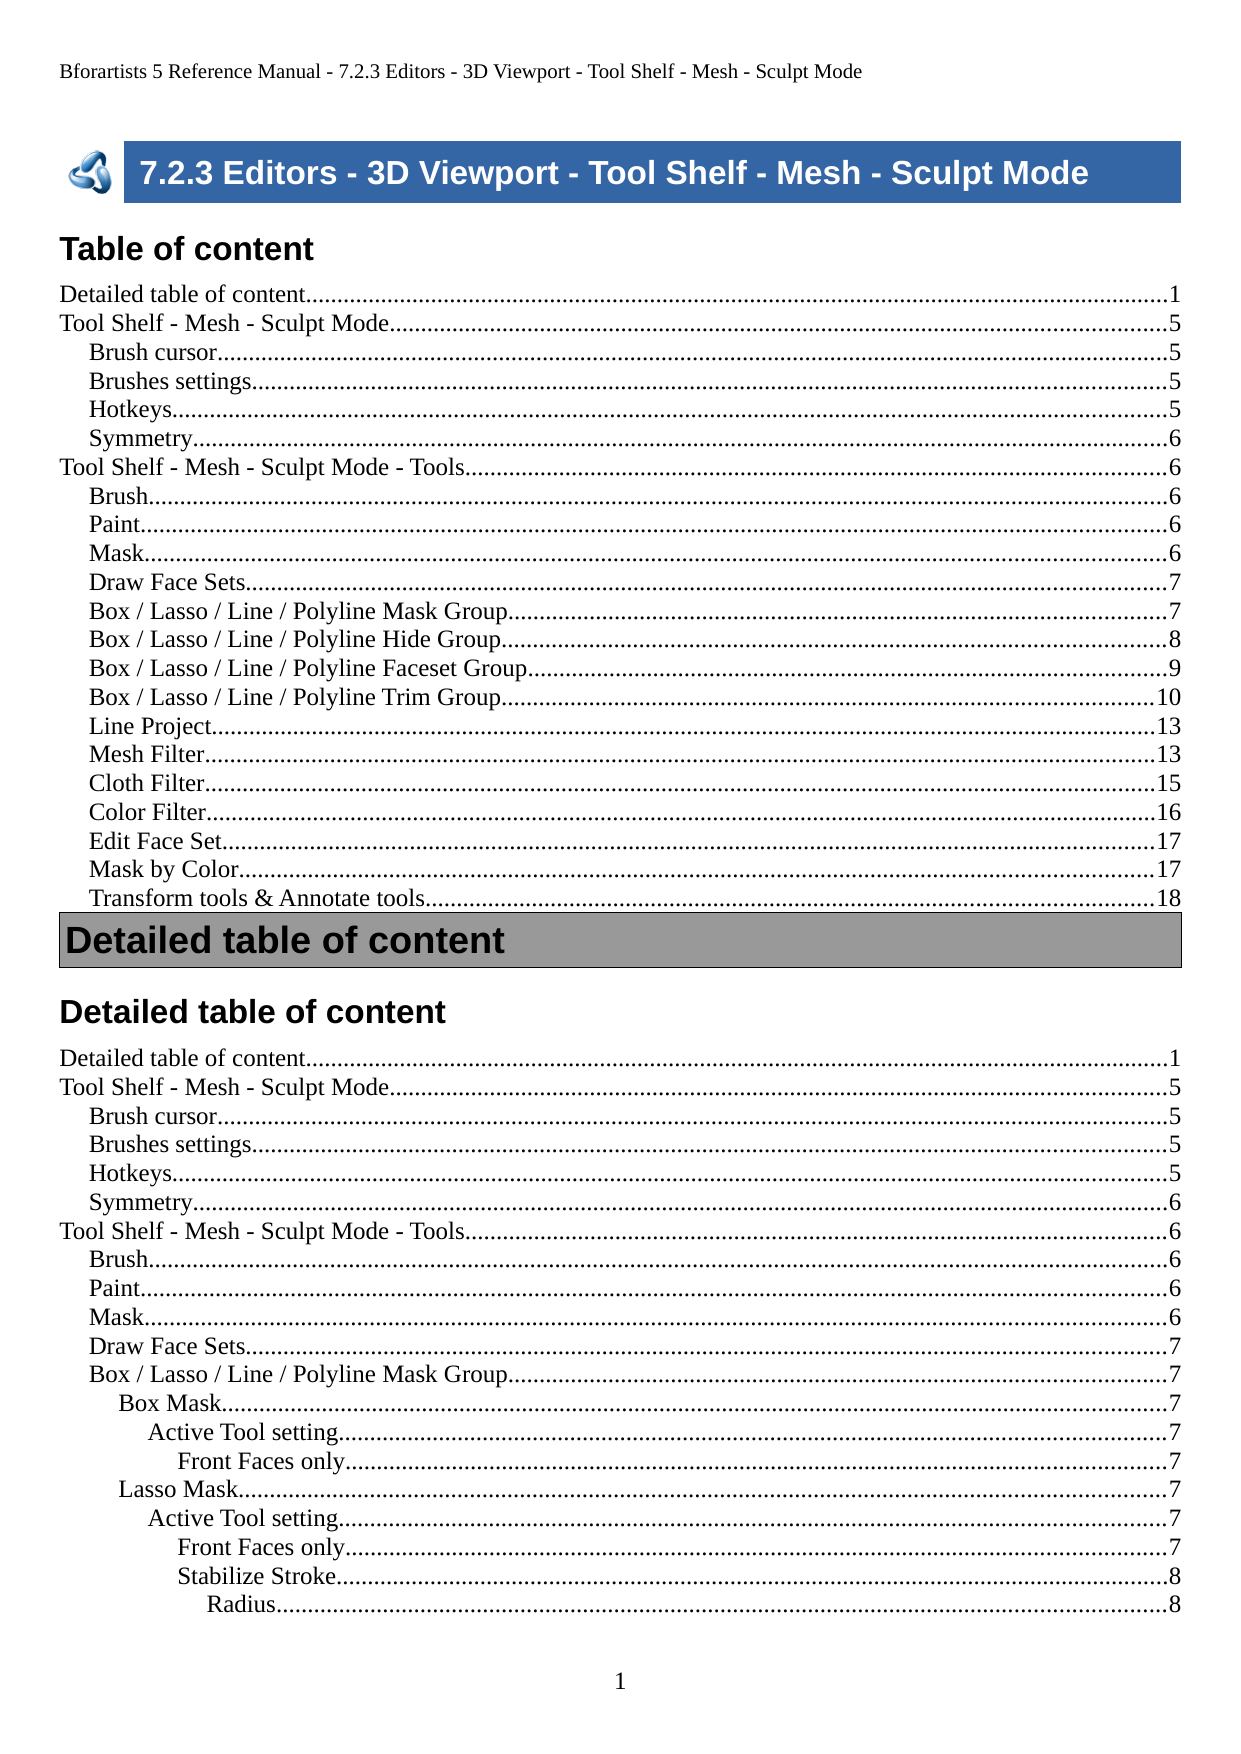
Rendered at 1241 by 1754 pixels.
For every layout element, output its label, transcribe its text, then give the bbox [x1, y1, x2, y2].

text Brushes settings 5 [88, 1129, 1181, 1158]
subtitle Detailed table of content [59, 992, 1181, 1031]
text Color Filter 16 [88, 797, 1181, 826]
text Box / Lasso / Line / Polyline Mask Group 7 [88, 596, 1181, 624]
text Detailed table of content 1 [59, 1043, 1181, 1072]
text Box / Lasso / Line / Polyline Faceset Group 9 [88, 653, 1181, 682]
text Front Faces only 7 [177, 1532, 1181, 1561]
text Hotkeys 5 [88, 1158, 1181, 1187]
table_header 7.2.3 Editors - 3D Viewport - Tool Shelf - Mesh - Sculpt Mode [124, 141, 1181, 203]
text Box Mask 7 [118, 1388, 1181, 1417]
text Mask 6 [88, 1302, 1181, 1331]
text Tool Shelf - Mesh - Sculpt Mode - Tools 6 [59, 1216, 1181, 1244]
text Symmetry 6 [88, 1187, 1181, 1216]
text Radius 8 [206, 1589, 1181, 1618]
text Detailed table of content 1 [59, 279, 1181, 308]
text Tool Shelf - Mesh - Sculpt Mode 5 [59, 308, 1181, 337]
table_header Detailed table of content [60, 913, 1181, 967]
text Box / Lasso / Line / Polyline Hide Group 8 [88, 624, 1181, 653]
text Lasso Mask 7 [118, 1474, 1181, 1503]
text Draw Face Sets 7 [88, 1331, 1181, 1359]
text Paint 6 [88, 509, 1181, 538]
text Draw Face Sets 7 [88, 567, 1181, 596]
text Brush cursor 5 [88, 337, 1181, 366]
text Symmetry 6 [88, 423, 1181, 452]
text Active Tool setting 7 [147, 1503, 1181, 1532]
text Box / Lasso / Line / Polyline Trim Group 10 [88, 682, 1181, 711]
text Brush cursor 5 [88, 1101, 1181, 1129]
text Brushes settings 5 [88, 366, 1181, 394]
text Mesh Filter 13 [88, 739, 1181, 768]
text Line Project 13 [88, 711, 1181, 739]
text Cloth Filter 15 [88, 768, 1181, 797]
table_header [59, 141, 124, 203]
text Front Faces only 7 [177, 1446, 1181, 1474]
picture [65, 147, 114, 197]
text Tool Shelf - Mesh - Sculpt Mode 5 [59, 1072, 1181, 1101]
text Brush 6 [88, 481, 1181, 509]
text Hotkeys 5 [88, 394, 1181, 423]
text Active Tool setting 7 [147, 1417, 1181, 1446]
text Transform tools & Annotate tools 18 [88, 883, 1181, 912]
text Mask 6 [88, 538, 1181, 567]
text Mask by Color 17 [88, 854, 1181, 883]
text Edit Face Set 17 [88, 826, 1181, 854]
text Stabilize Stroke 8 [177, 1561, 1181, 1589]
subtitle Table of content [59, 228, 1181, 267]
text Tool Shelf - Mesh - Sculpt Mode - Tools 6 [59, 452, 1181, 481]
text Paint 6 [88, 1273, 1181, 1302]
text Brush 6 [88, 1244, 1181, 1273]
text Box / Lasso / Line / Polyline Mask Group 7 [88, 1359, 1181, 1388]
